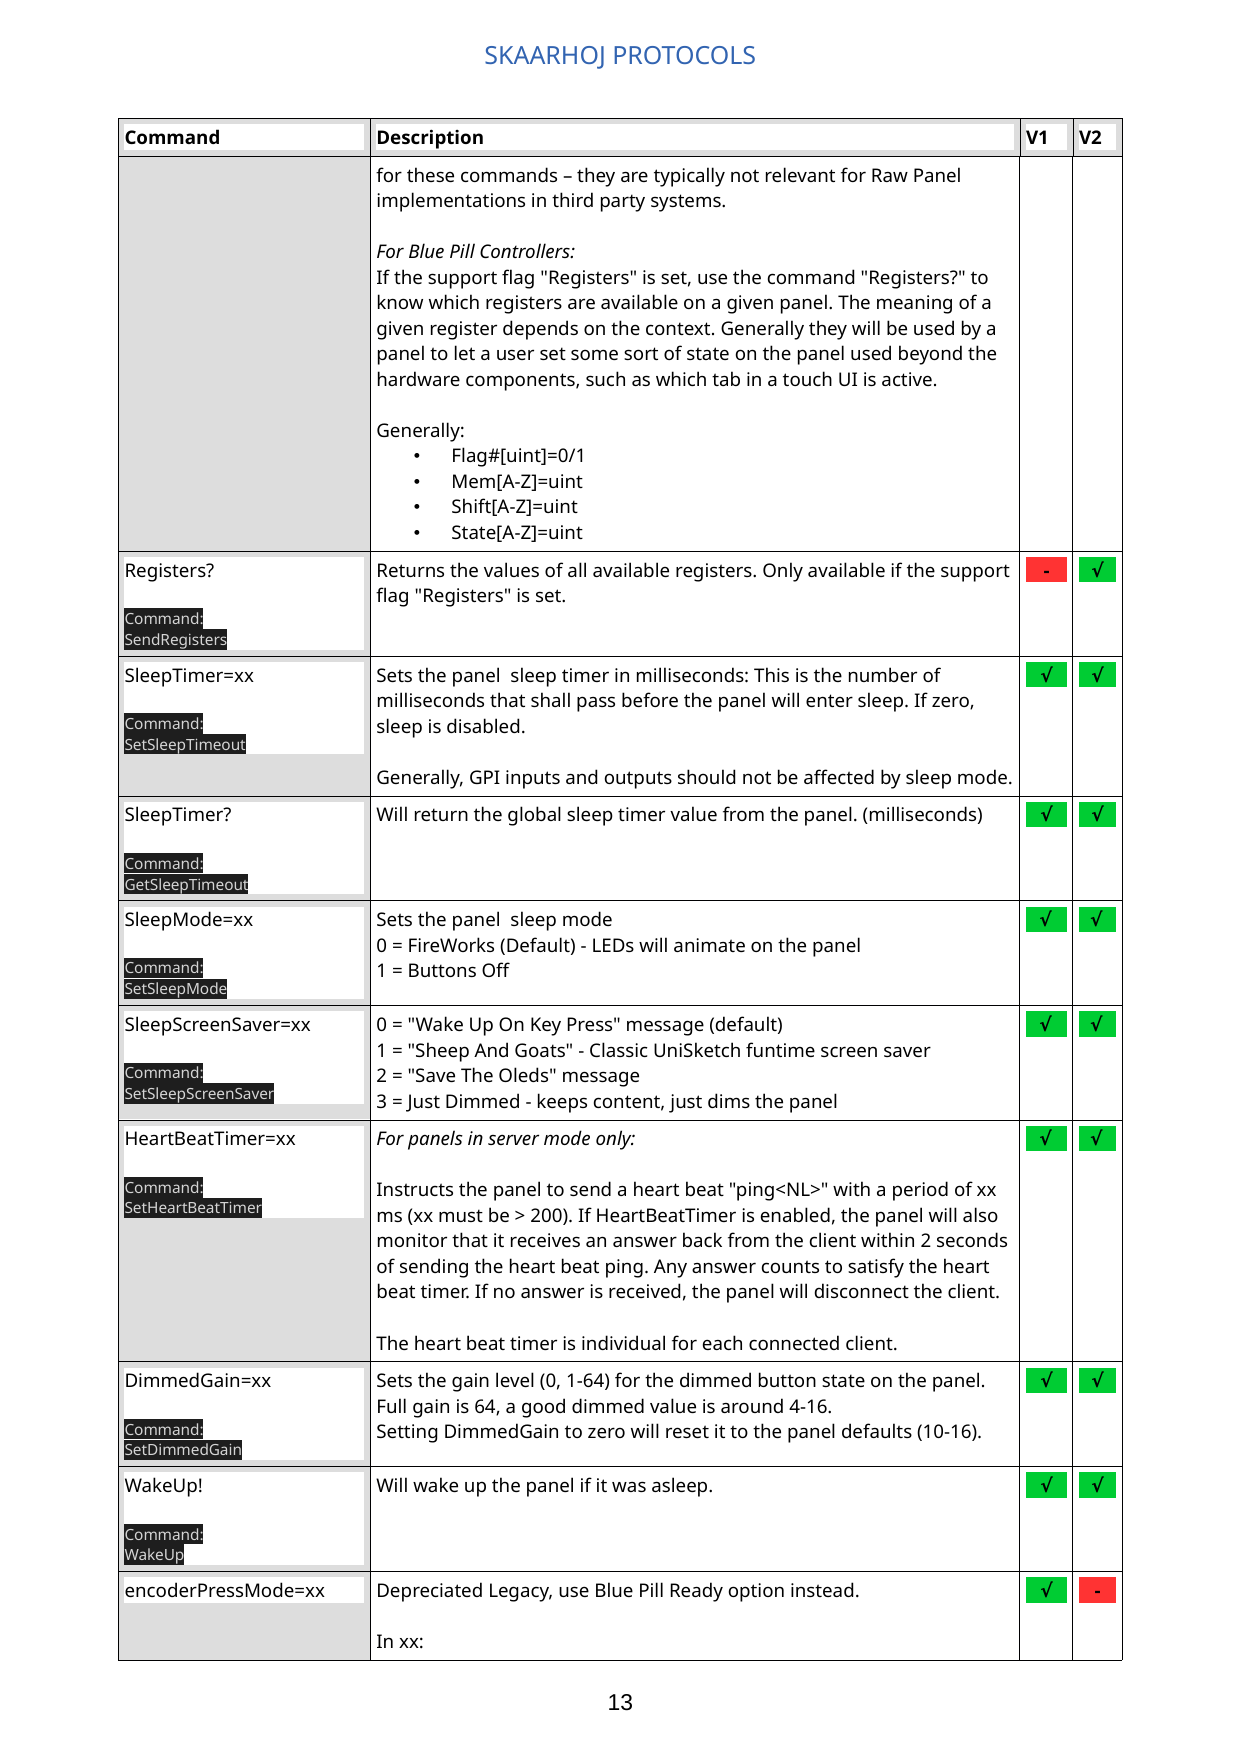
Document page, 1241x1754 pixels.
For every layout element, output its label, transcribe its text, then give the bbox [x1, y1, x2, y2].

table_cell [1073, 157, 1122, 551]
table_cell √ [1073, 901, 1122, 1005]
table_cell SleepTimer? Command: GetSleepTimeout [119, 797, 370, 900]
table_cell √ [1073, 657, 1122, 796]
table_cell √ [1073, 1467, 1122, 1571]
table_header Command [119, 119, 370, 156]
table_cell - [1020, 552, 1072, 656]
table_cell Returns the values of all available registers. Only available if the support flag "Registers" is set. [371, 552, 1019, 656]
table_cell [1020, 157, 1072, 551]
table_header V2 [1074, 119, 1122, 156]
table_cell √ [1020, 1121, 1072, 1361]
table_cell √ [1073, 552, 1122, 656]
table_cell √ [1073, 1121, 1122, 1361]
table_cell HeartBeatTimer=xx Command: SetHeartBeatTimer [119, 1121, 370, 1361]
table_cell √ [1020, 1467, 1072, 1571]
table_cell SleepScreenSaver=xx Command: SetSleepScreenSaver [119, 1006, 370, 1119]
table_header Description [371, 119, 1020, 156]
table_cell √ [1073, 797, 1122, 900]
table_cell Sets the panel sleep timer in milliseconds: This is the number of milliseconds that shall pass before the panel will enter sleep. If zero, sleep is disabled. Generally, GPI inputs and outputs should not be affected by sleep mode. [371, 657, 1019, 796]
table_cell √ [1020, 1362, 1072, 1466]
table_header V1 [1021, 119, 1073, 156]
table_cell √ [1073, 1362, 1122, 1466]
table_cell for these commands – they are typically not relevant for Raw Panel implementations in third party systems. For Blue Pill Controllers: If the support flag "Registers" is set, use the command "Registers?" to know which registers are available on a given panel. The meaning of a given register depends on the context. Generally they will be used by a panel to let a user set some sort of state on the panel used beyond the hardware components, such as which tab in a touch UI is active. Generally: Flag#[uint]=0/1 Mem[A-Z]=uint Shift[A-Z]=uint State[A-Z]=uint [371, 157, 1019, 551]
table_cell - [1073, 1572, 1122, 1660]
table_cell DimmedGain=xx Command: SetDimmedGain [119, 1362, 370, 1466]
table_cell √ [1020, 797, 1072, 900]
table_cell encoderPressMode=xx [119, 1572, 370, 1660]
table_cell Sets the gain level (0, 1-64) for the dimmed button state on the panel. Full gain is 64, a good dimmed value is around 4-16. Setting DimmedGain to zero will reset it to the panel defaults (10-16). [371, 1362, 1019, 1466]
table_cell Will return the global sleep timer value from the panel. (milliseconds) [371, 797, 1019, 900]
table_cell 0 = "Wake Up On Key Press" message (default) 1 = "Sheep And Goats" - Classic UniSketch funtime screen saver 2 = "Save The Oleds" message 3 = Just Dimmed - keeps content, just dims the panel [371, 1006, 1019, 1119]
table_cell For panels in server mode only: Instructs the panel to send a heart beat "ping<NL>" with a period of xx ms (xx must be > 200). If HeartBeatTimer is enabled, the panel will also monitor that it receives an answer back from the client within 2 seconds of sending the heart beat ping. Any answer counts to satisfy the heart beat timer. If no answer is received, the panel will disconnect the client. The heart beat timer is individual for each connected client. [371, 1121, 1019, 1361]
table_cell Depreciated Legacy, use Blue Pill Ready option instead. In xx: [371, 1572, 1019, 1660]
table_cell √ [1073, 1006, 1122, 1119]
table_cell SleepMode=xx Command: SetSleepMode [119, 901, 370, 1005]
table_cell Sets the panel sleep mode 0 = FireWorks (Default) - LEDs will animate on the panel 1 = Buttons Off [371, 901, 1019, 1005]
table_cell √ [1020, 901, 1072, 1005]
table_cell √ [1020, 657, 1072, 796]
table_cell [119, 157, 370, 551]
table_cell √ [1020, 1572, 1072, 1660]
table_cell √ [1020, 1006, 1072, 1119]
table_cell SleepTimer=xx Command: SetSleepTimeout [119, 657, 370, 796]
table_cell WakeUp! Command: WakeUp [119, 1467, 370, 1571]
table_cell Will wake up the panel if it was asleep. [371, 1467, 1019, 1571]
table_cell Registers? Command: SendRegisters [119, 552, 370, 656]
